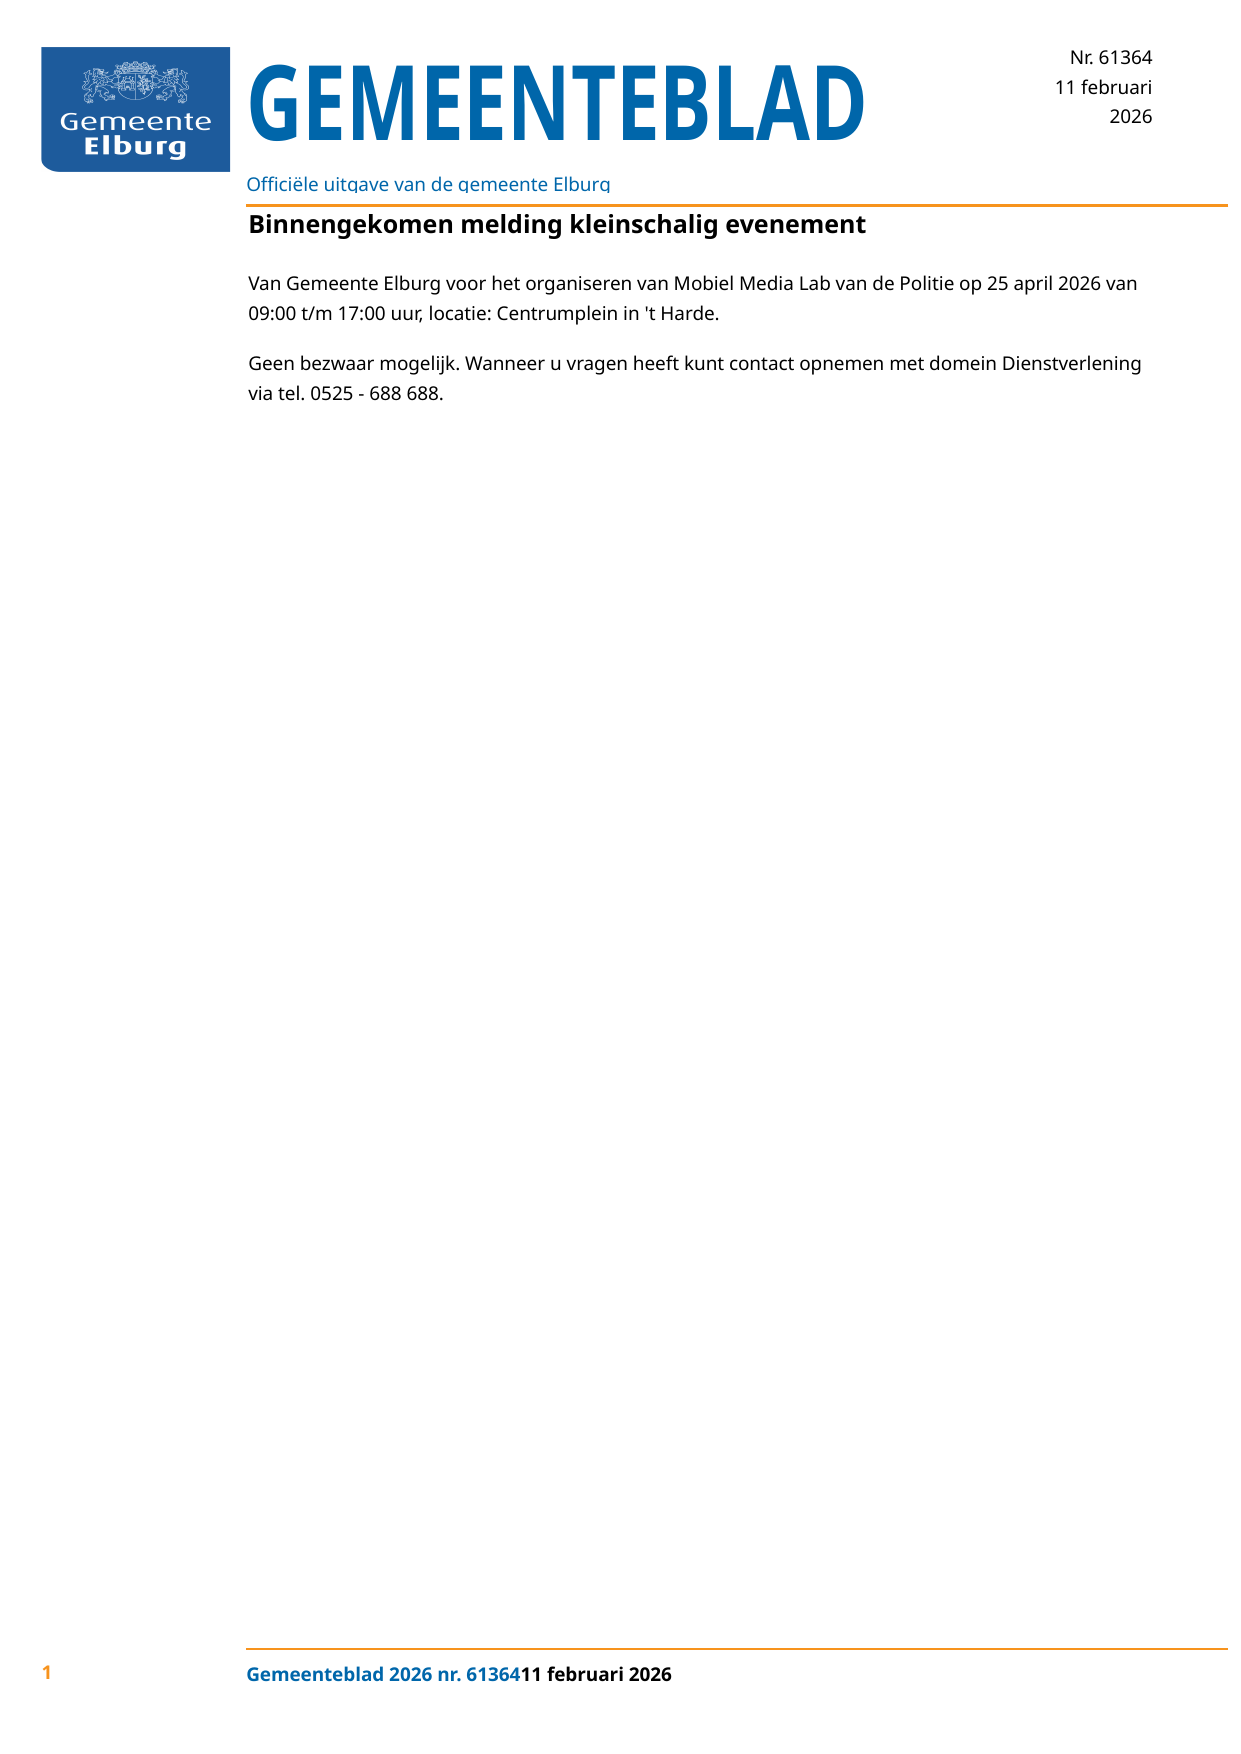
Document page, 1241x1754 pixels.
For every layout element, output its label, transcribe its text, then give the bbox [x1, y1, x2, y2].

text Van Gemeente Elburg voor het organiseren van Mobiel Media Lab van de Politie op 25 april 2026 van 09:00 t/m 17:00 uur, locatie: Centrumplein in 't Harde. [248, 270, 1152, 326]
text Geen bezwaar mogelijk. Wanneer u vragen heeft kunt contact opnemen met domein Dienstverlening via tel. 0525 - 688 688. [248, 350, 1152, 406]
text Binnengekomen melding kleinschalig evenement [248, 207, 1152, 241]
picture [41, 47, 231, 172]
